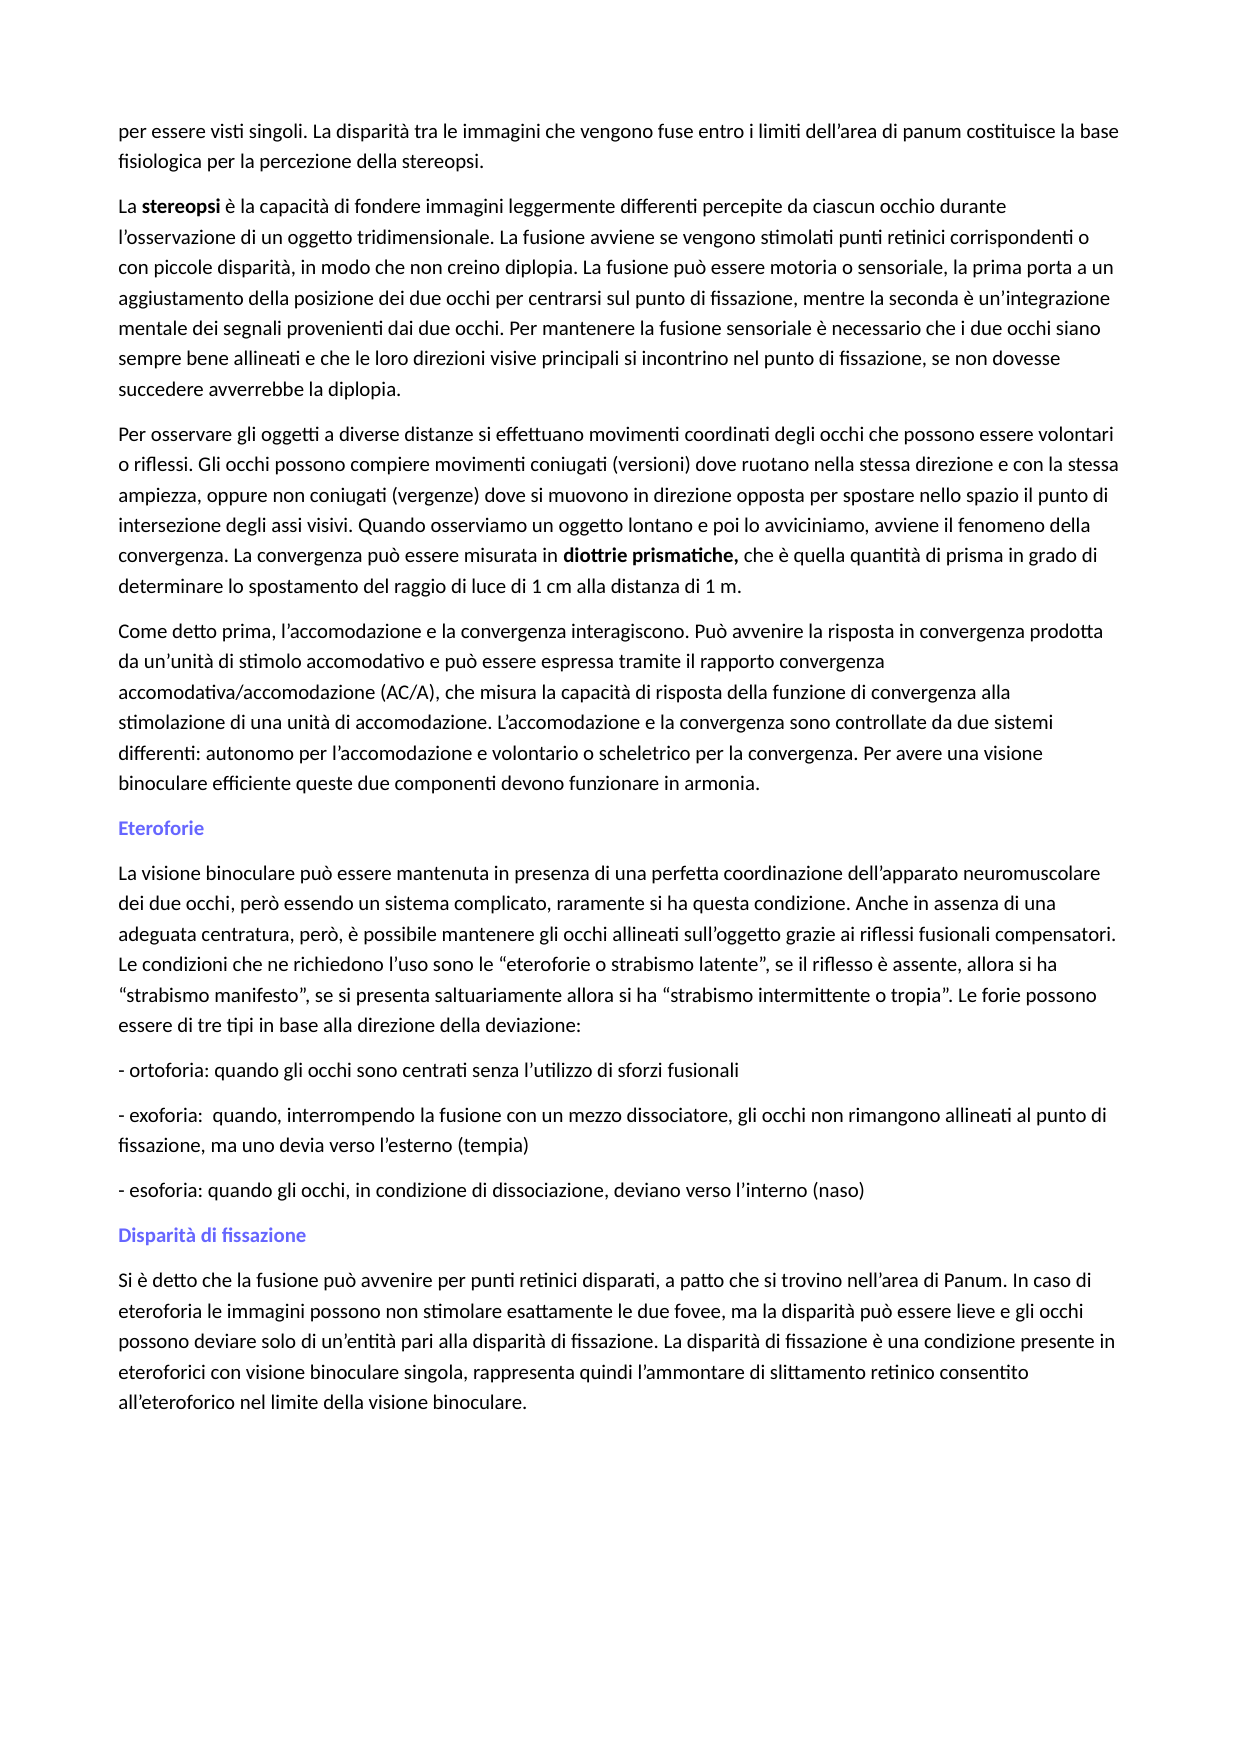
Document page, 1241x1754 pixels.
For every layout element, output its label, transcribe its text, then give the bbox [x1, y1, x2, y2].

text Disparità di fissazione [118, 1223, 1122, 1248]
text Per osservare gli oggetti a diverse distanze si effettuano movimenti coordinati degli occhi che possono essere volontari o riflessi. Gli occhi possono compiere movimenti coniugati (versioni) dove ruotano nella stessa direzione e con la stessa ampiezza, oppure non coniugati (vergenze) dove si muovono in direzione opposta per spostare nello spazio il punto di intersezione degli assi visivi. Quando osserviamo un oggetto lontano e poi lo avviciniamo, avviene il fenomeno della convergenza. La convergenza può essere misurata in diottrie prismatiche, che è quella quantità di prisma in grado di determinare lo spostamento del raggio di luce di 1 cm alla distanza di 1 m. [118, 421, 1122, 598]
text La stereopsi è la capacità di fondere immagini leggermente differenti percepite da ciascun occhio durante l’osservazione di un oggetto tridimensionale. La fusione avviene se vengono stimolati punti retinici corrispondenti o con piccole disparità, in modo che non creino diplopia. La fusione può essere motoria o sensoriale, la prima porta a un aggiustamento della posizione dei due occhi per centrarsi sul punto di fissazione, mentre la seconda è un’integrazione mentale dei segnali provenienti dai due occhi. Per mantenere la fusione sensoriale è necessario che i due occhi siano sempre bene allineati e che le loro direzioni visive principali si incontrino nel punto di fissazione, se non dovesse succedere avverrebbe la diplopia. [118, 193, 1122, 401]
text - esoforia: quando gli occhi, in condizione di dissociazione, deviano verso l’interno (naso) [118, 1178, 1122, 1203]
text per essere visti singoli. La disparità tra le immagini che vengono fuse entro i limiti dell’area di panum costituisce la base fisiologica per la percezione della stereopsi. [118, 118, 1122, 174]
text Si è detto che la fusione può avvenire per punti retinici disparati, a patto che si trovino nell’area di Panum. In caso di eteroforia le immagini possono non stimolare esattamente le due fovee, ma la disparità può essere lieve e gli occhi possono deviare solo di un’entità pari alla disparità di fissazione. La disparità di fissazione è una condizione presente in eteroforici con visione binoculare singola, rappresenta quindi l’ammontare di slittamento retinico consentito all’eteroforico nel limite della visione binoculare. [118, 1268, 1122, 1415]
text Eteroforie [118, 815, 1122, 841]
text La visione binoculare può essere mantenuta in presenza di una perfetta coordinazione dell’apparato neuromuscolare dei due occhi, però essendo un sistema complicato, raramente si ha questa condizione. Anche in assenza di una adeguata centratura, però, è possibile mantenere gli occhi allineati sull’oggetto grazie ai riflessi fusionali compensatori. Le condizioni che ne richiedono l’uso sono le “eteroforie o strabismo latente”, se il riflesso è assente, allora si ha “strabismo manifesto”, se si presenta saltuariamente allora si ha “strabismo intermittente o tropia”. Le forie possono essere di tre tipi in base alla direzione della deviazione: [118, 860, 1122, 1038]
text Come detto prima, l’accomodazione e la convergenza interagiscono. Può avvenire la risposta in convergenza prodotta da un’unità di stimolo accomodativo e può essere espressa tramite il rapporto convergenza accomodativa/accomodazione (AC/A), che misura la capacità di risposta della funzione di convergenza alla stimolazione di una unità di accomodazione. L’accomodazione e la convergenza sono controllate da due sistemi differenti: autonomo per l’accomodazione e volontario o scheletrico per la convergenza. Per avere una visione binoculare efficiente queste due componenti devono funzionare in armonia. [118, 618, 1122, 796]
text - ortoforia: quando gli occhi sono centrati senza l’utilizzo di sforzi fusionali [118, 1057, 1122, 1083]
text - exoforia: quando, interrompendo la fusione con un mezzo dissociatore, gli occhi non rimangono allineati al punto di fissazione, ma uno devia verso l’esterno (tempia) [118, 1102, 1122, 1158]
